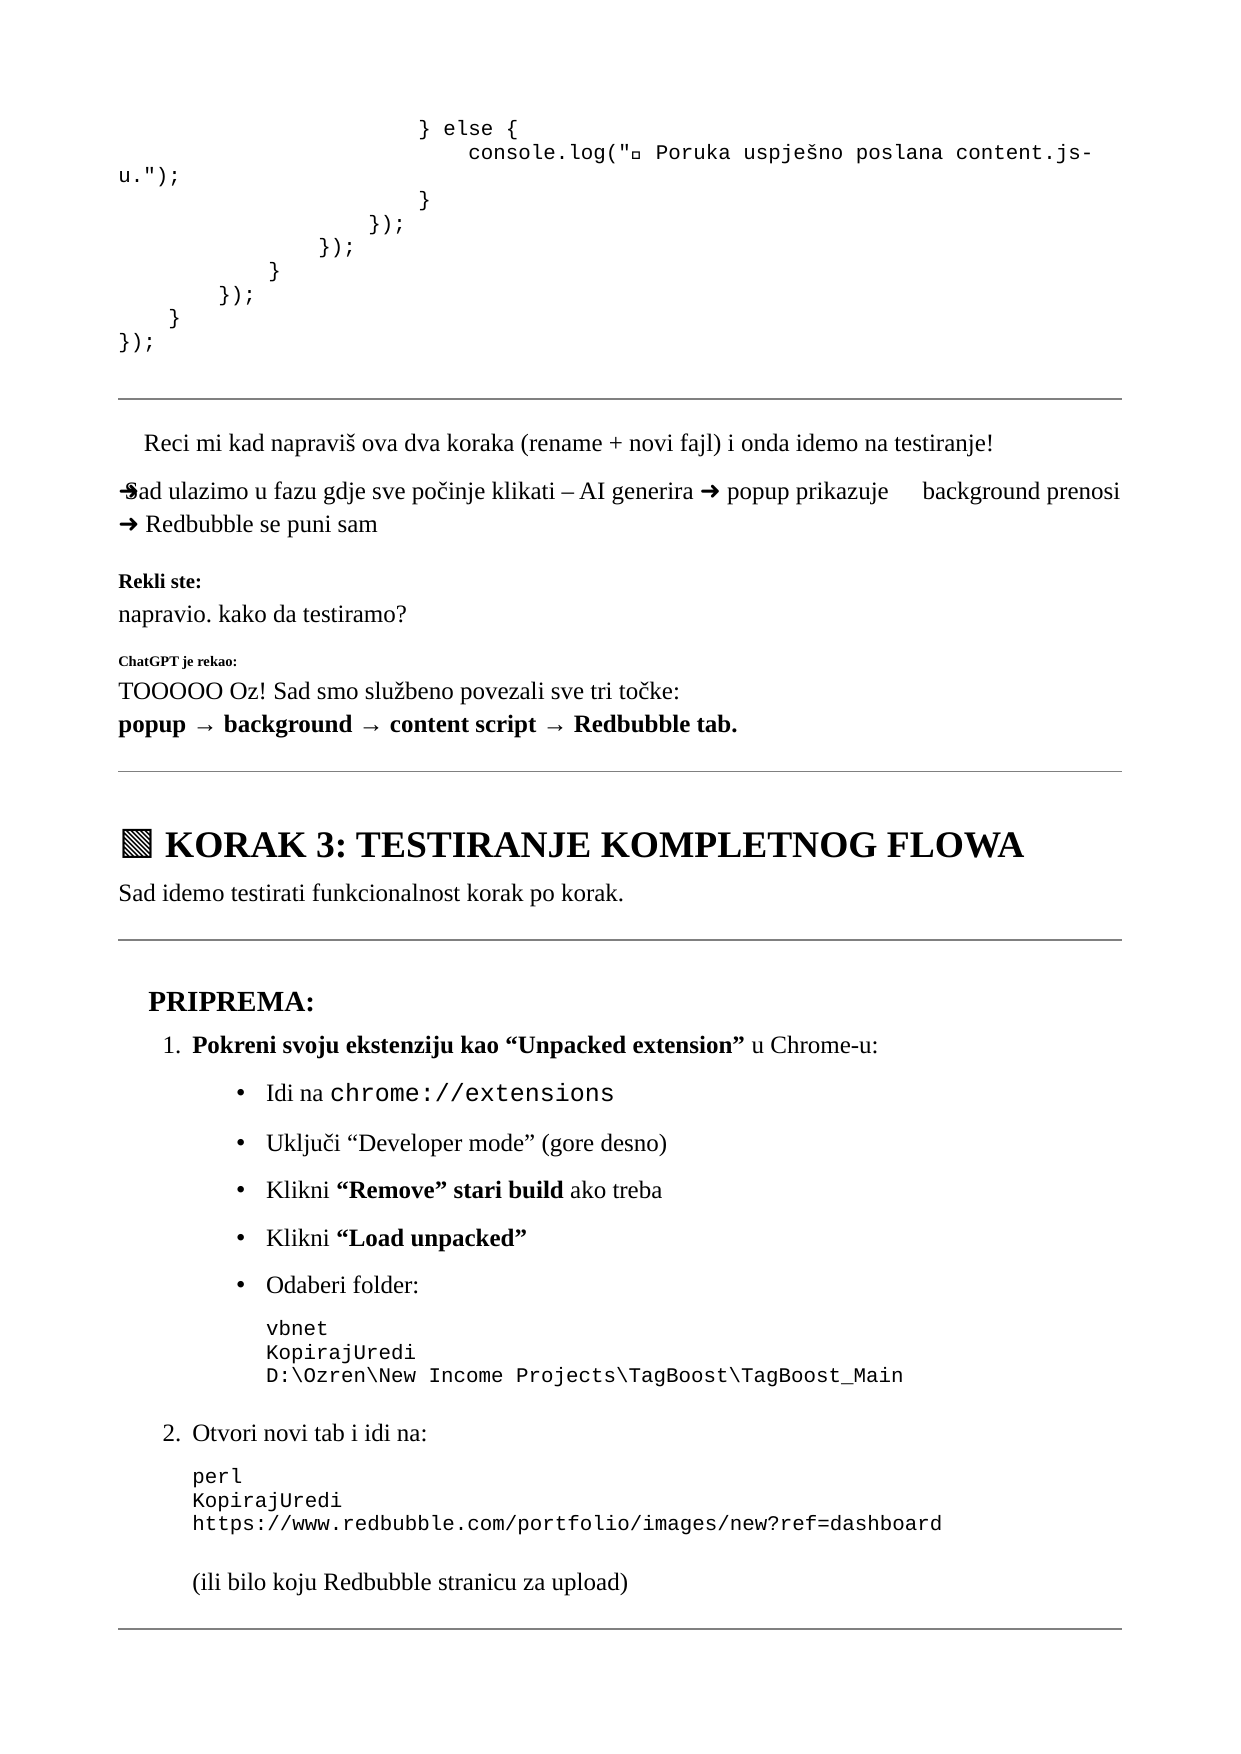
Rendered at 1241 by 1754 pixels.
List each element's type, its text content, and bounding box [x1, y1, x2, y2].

list KopirajUredi [162, 1490, 1122, 1513]
list perl [162, 1466, 1122, 1490]
list Pokreni svoju ekstenziju kao “Unpacked extension” u Chrome-u: [162, 1030, 1122, 1059]
list vbnet [236, 1318, 1122, 1342]
text } [118, 307, 1122, 331]
list D:\Ozren\New Income Projects\TagBoost\TagBoost_Main [236, 1365, 1122, 1389]
text Sad idemo testirati funkcionalnost korak po korak. [118, 878, 1122, 906]
list Klikni “Remove” stari build ako treba [236, 1175, 1122, 1204]
text }); [118, 284, 1122, 307]
text }); [118, 331, 1122, 354]
list Idi na chrome://extensions [236, 1078, 1122, 1108]
list KopirajUredi [236, 1342, 1122, 1365]
list Klikni “Load unpacked” [236, 1223, 1122, 1252]
text console.log("✅ Poruka uspješno poslana content.js-u."); [118, 142, 1122, 189]
text } [118, 260, 1122, 284]
list https://www.redbubble.com/portfolio/images/new?ref=dashboard [162, 1513, 1122, 1537]
list Otvori novi tab i idi na: [162, 1418, 1122, 1447]
subtitle ChatGPT je rekao: [118, 653, 1122, 670]
subtitle ✅ PRIPREMA: [118, 984, 1122, 1018]
text 🔥 Sad ulazimo u fazu gdje sve počinje klikati – AI generira ➜ popup prikazuje ➜ background prenosi ➜ Redbubble se puni sam 🎯 [118, 476, 1122, 538]
text }); [118, 236, 1122, 260]
list Odaberi folder: [236, 1271, 1122, 1299]
text } [118, 189, 1122, 213]
subtitle 🟩 KORAK 3: TESTIRANJE KOMPLETNOG FLOWA [118, 822, 1122, 865]
list Uključi “Developer mode” (gore desno) [236, 1128, 1122, 1156]
text napravio. kako da testiramo? [118, 599, 1122, 628]
text TOOOOO Oz! Sad smo službeno povezali sve tri točke: popup → background → content script → Redbubble tab. 🔄🚀 [118, 676, 1122, 738]
text }); [118, 213, 1122, 236]
text ✅ Reci mi kad napraviš ova dva koraka (rename + novi fajl) i onda idemo na testiranje! [118, 428, 1122, 457]
list (ili bilo koju Redbubble stranicu za upload) [162, 1567, 1122, 1595]
text } else { [118, 118, 1122, 142]
subtitle Rekli ste: [118, 569, 1122, 593]
